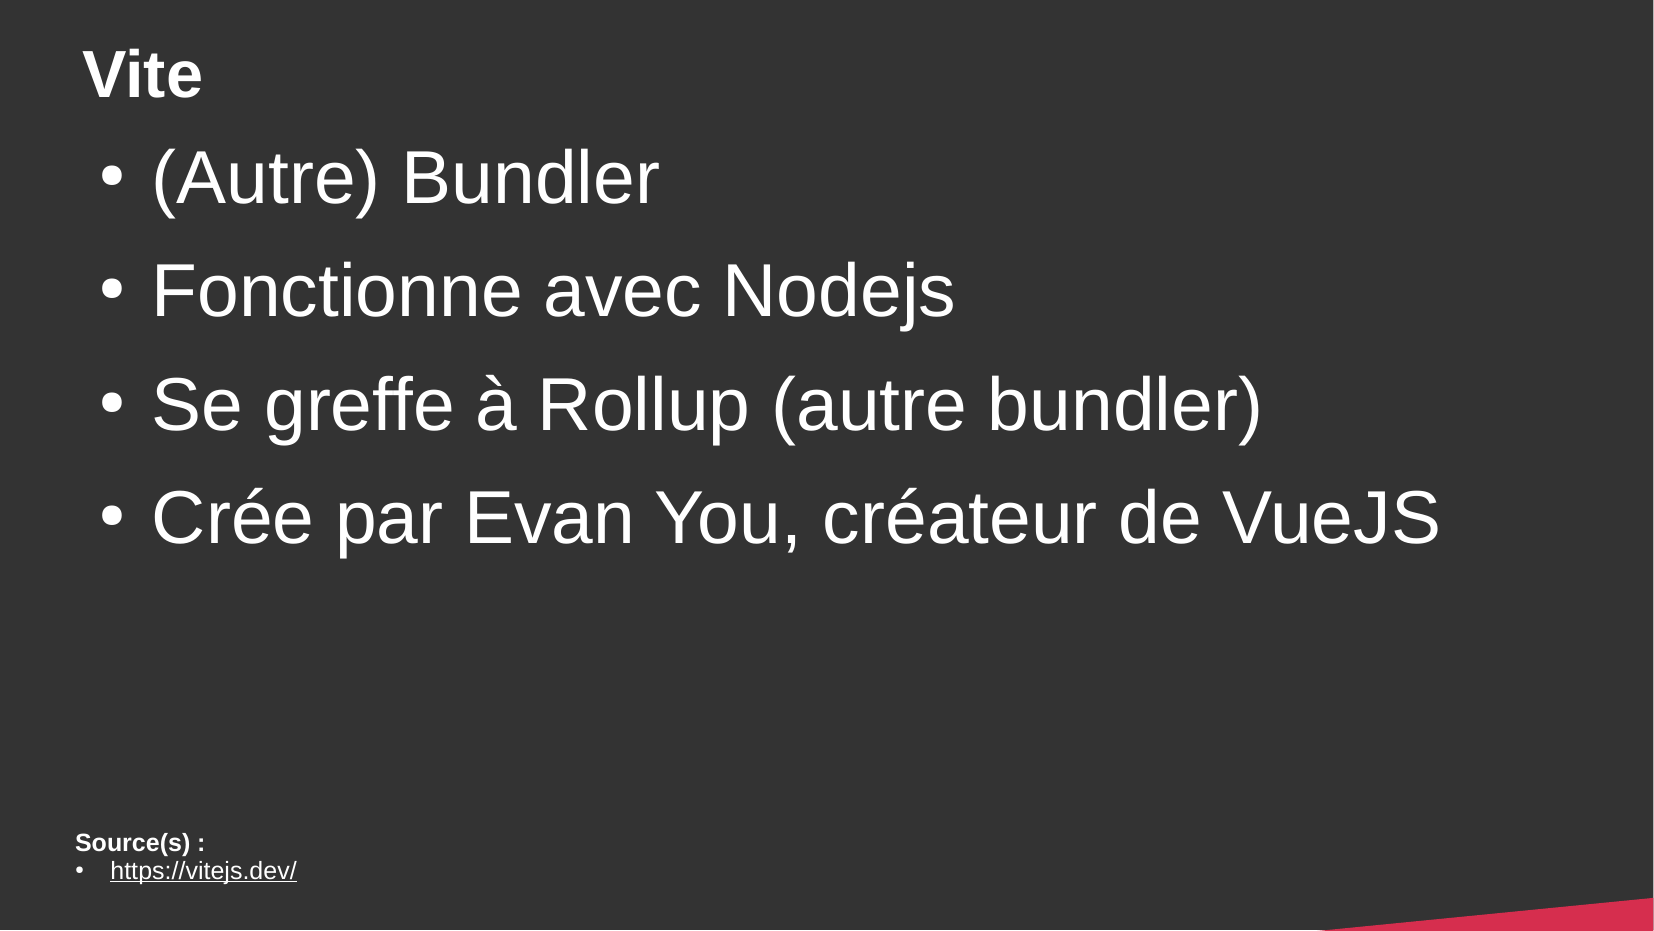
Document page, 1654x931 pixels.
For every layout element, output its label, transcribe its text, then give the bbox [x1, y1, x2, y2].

list (Autre) Bundler Fonctionne avec Nodejs Se greffe à Rollup (autre bundler) Crée par Evan You, créateur de VueJS [80, 135, 1619, 827]
text_box Source(s) : https://vitejs.dev/ [60, 821, 1546, 931]
text_box [1546, 897, 1654, 931]
title Vite [82, 37, 1571, 112]
